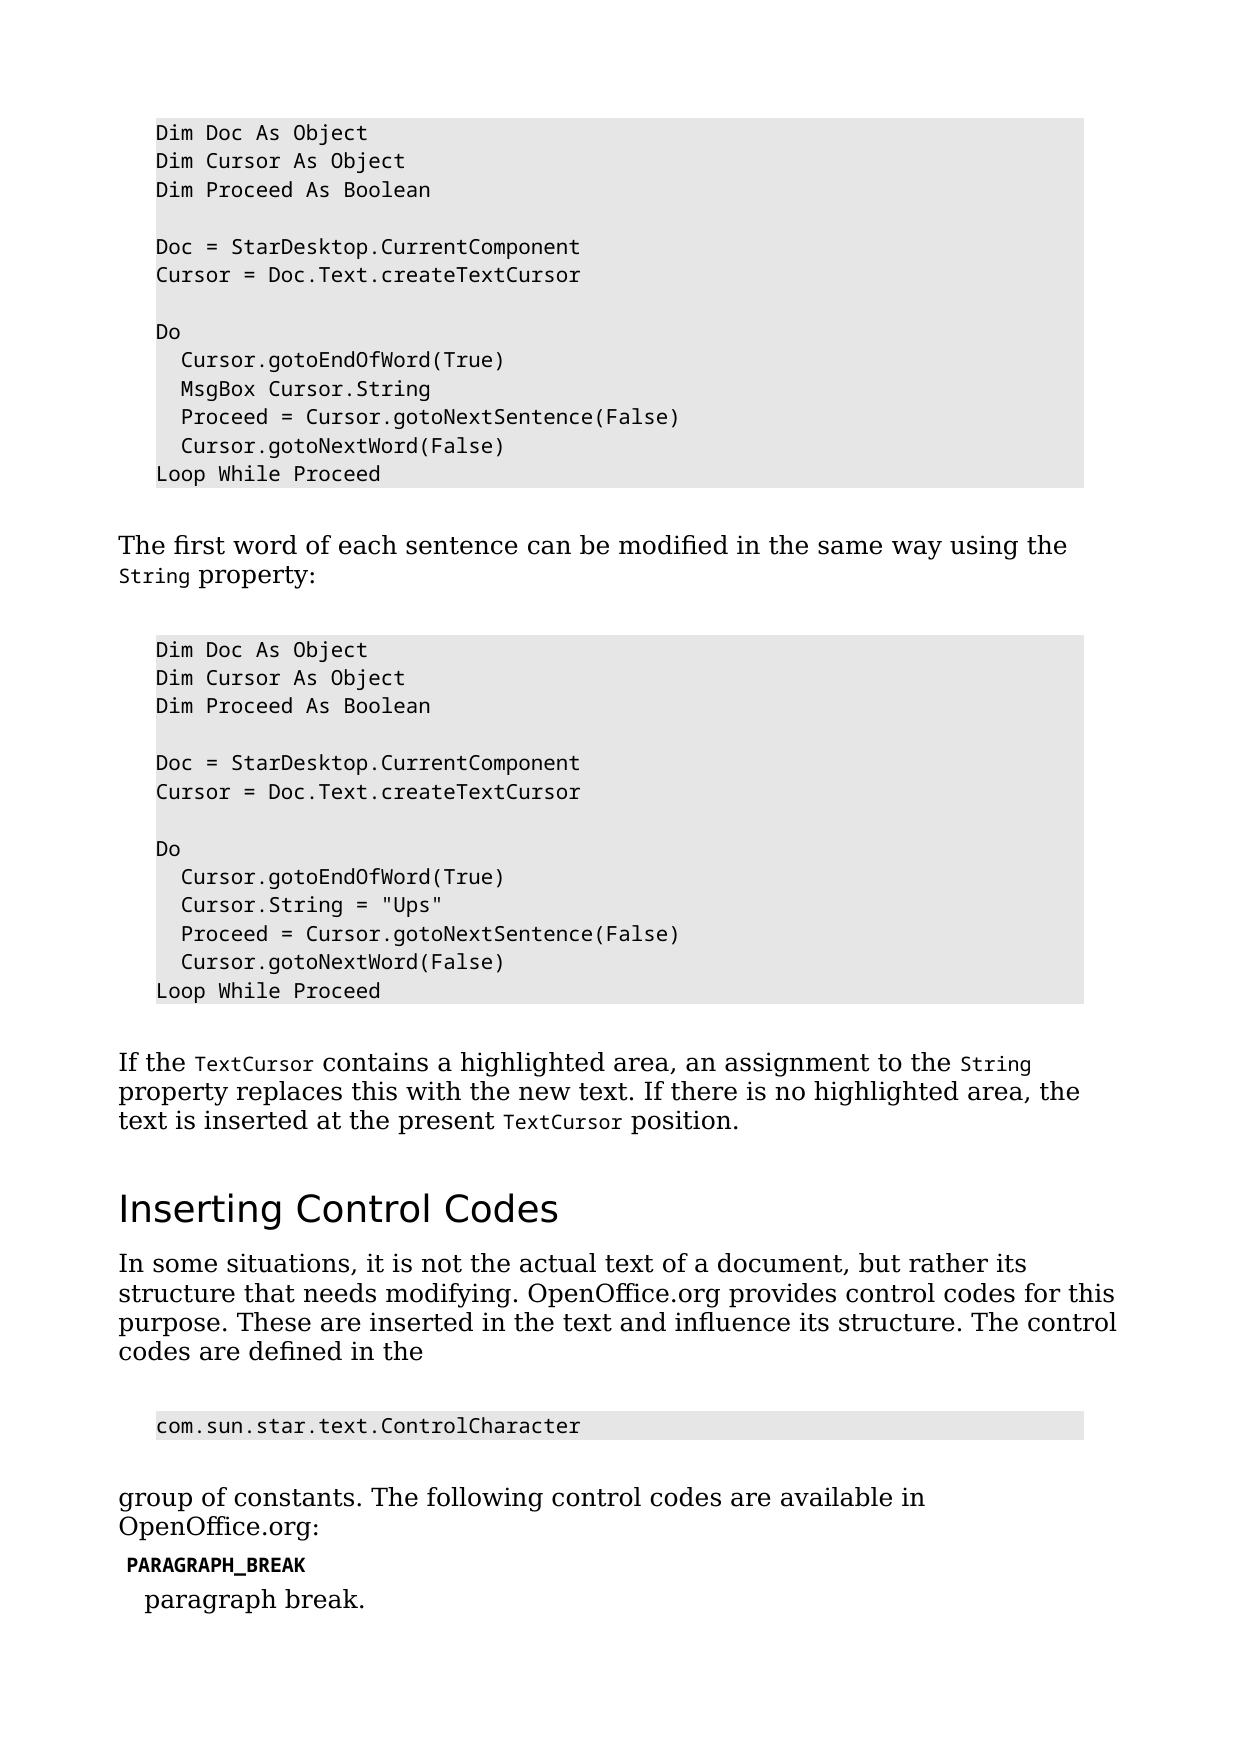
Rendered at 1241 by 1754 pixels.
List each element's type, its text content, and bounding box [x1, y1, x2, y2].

text In some situations, it is not the actual text of a document, but rather its structure that needs modifying. OpenOffice.org provides control codes for this purpose. These are inserted in the text and influence its structure. The control codes are defined in the [118, 1249, 1122, 1366]
text Dim Doc As Object Dim Cursor As Object Dim Proceed As Boolean Doc = StarDesktop.CurrentComponent Cursor = Doc.Text.createTextCursor Do Cursor.gotoEndOfWord(True) MsgBox Cursor.String Proceed = Cursor.gotoNextSentence(False) Cursor.gotoNextWord(False) Loop While Proceed [156, 118, 1084, 488]
list paragraph break. [136, 1586, 1122, 1615]
text The first word of each sentence can be modified in the same way using the String property: [118, 531, 1122, 590]
text If the TextCursor contains a highlighted area, an assignment to the String property replaces this with the new text. If there is no highlighted area, the text is inserted at the present TextCursor position. [118, 1048, 1122, 1135]
text Dim Doc As Object Dim Cursor As Object Dim Proceed As Boolean Doc = StarDesktop.CurrentComponent Cursor = Doc.Text.createTextCursor Do Cursor.gotoEndOfWord(True) Cursor.String = "Ups" Proceed = Cursor.gotoNextSentence(False) Cursor.gotoNextWord(False) Loop While Proceed [156, 635, 1084, 1004]
text com.sun.star.text.ControlCharacter [156, 1411, 1084, 1440]
subtitle Inserting Control Codes [118, 1188, 1122, 1232]
text group of constants. The following control codes are available in OpenOffice.org: [118, 1483, 1122, 1542]
list PARAGRAPH_BREAK [118, 1549, 1122, 1578]
